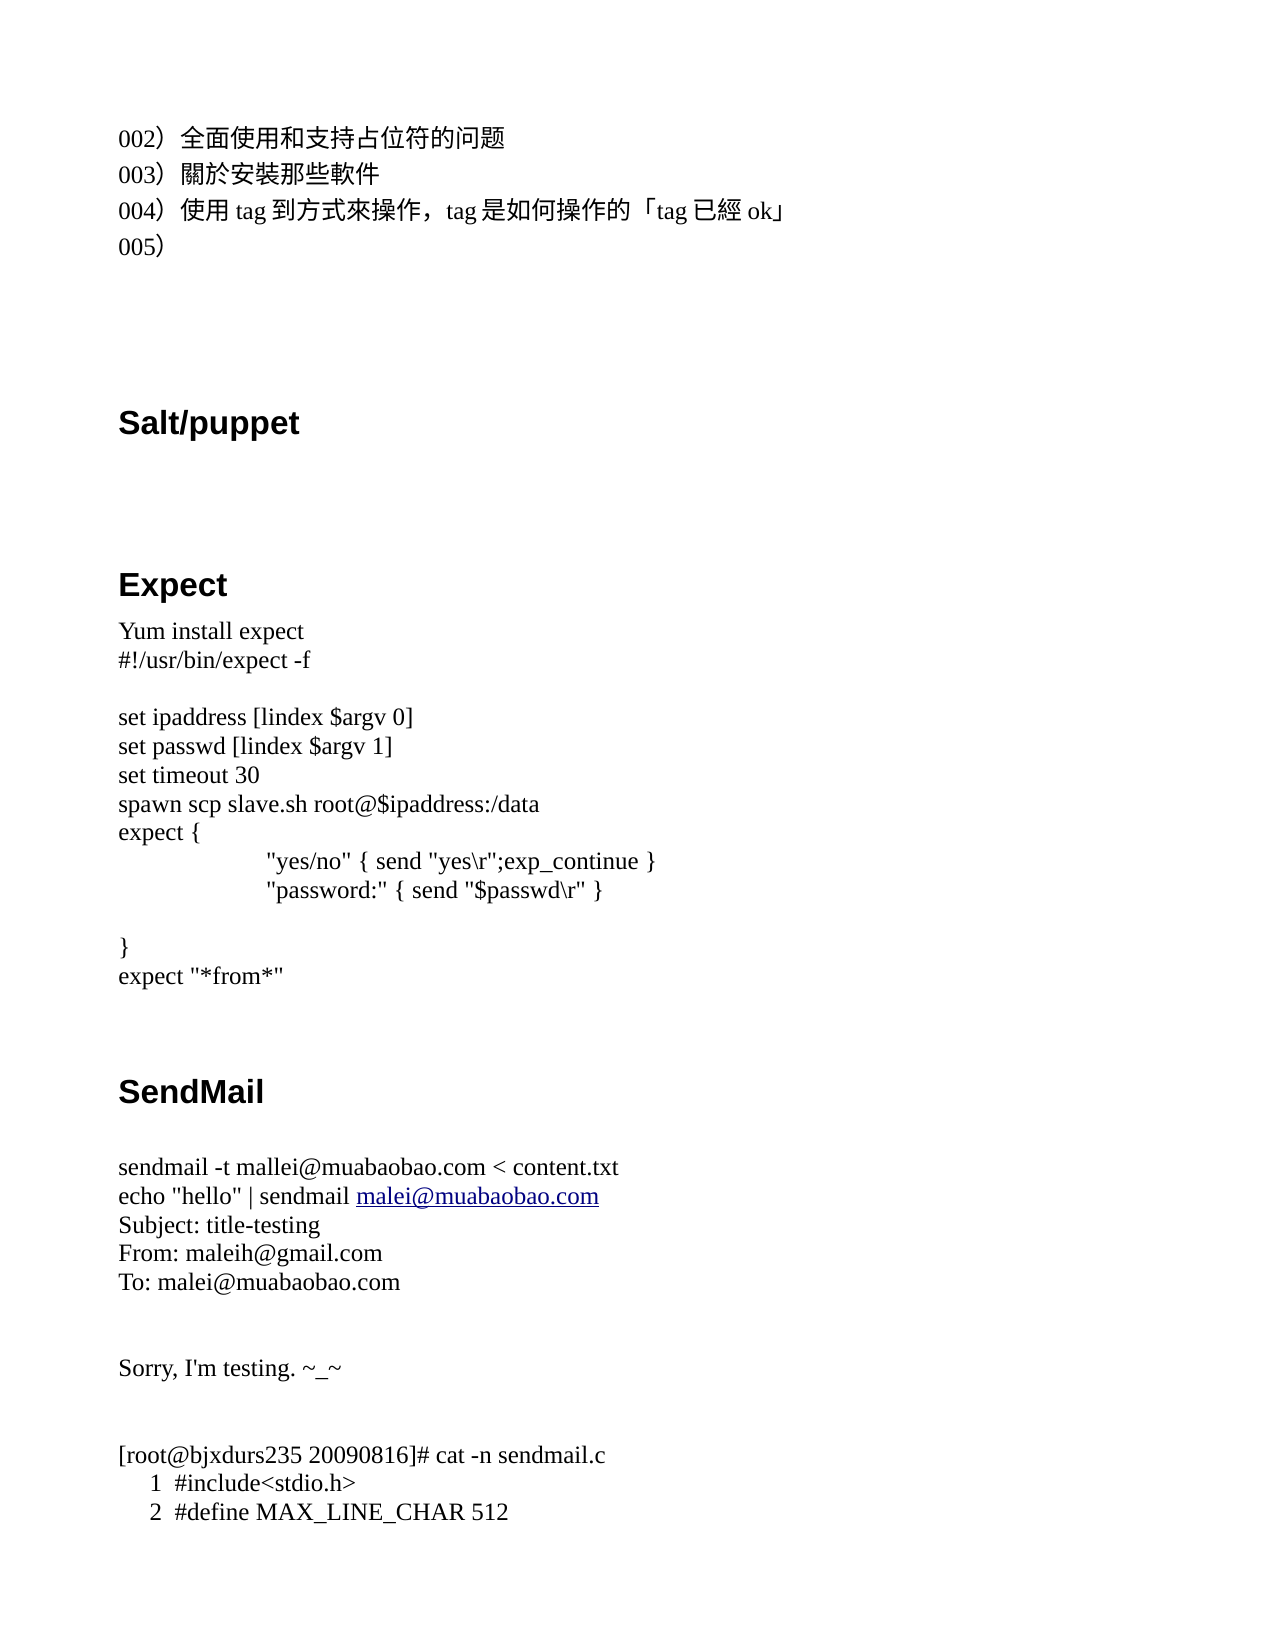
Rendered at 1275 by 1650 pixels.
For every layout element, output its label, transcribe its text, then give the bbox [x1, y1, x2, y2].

text echo "hello" | sendmail malei@muabaobao.com [118, 1181, 1157, 1210]
text Subject: title-testing [118, 1210, 1157, 1238]
text #!/usr/bin/expect -f [118, 645, 1157, 674]
text 1 #include<stdio.h> [118, 1468, 1157, 1497]
text set ipaddress [lindex $argv 0] [118, 702, 1157, 731]
text 005） [118, 227, 1157, 263]
text Sorry, I'm testing. ~_~ [118, 1353, 1157, 1382]
text 004）使用tag到方式來操作，tag是如何操作的「tag已經ok」 [118, 191, 1157, 227]
subtitle Salt/puppet [118, 403, 1157, 442]
text expect "*from*" [118, 961, 1157, 990]
text set timeout 30 [118, 760, 1157, 789]
text Yum install expect [118, 616, 1157, 645]
text sendmail -t mallei@muabaobao.com < content.txt [118, 1152, 1157, 1181]
text [root@bjxdurs235 20090816]# cat -n sendmail.c [118, 1440, 1157, 1468]
subtitle SendMail [118, 1072, 1157, 1111]
text From: maleih@gmail.com [118, 1238, 1157, 1267]
text "password:" { send "$passwd\r" } [118, 875, 1157, 904]
text spawn scp slave.sh root@$ipaddress:/data [118, 789, 1157, 817]
text expect { [118, 817, 1157, 846]
text set passwd [lindex $argv 1] [118, 731, 1157, 760]
text } [118, 932, 1157, 961]
text 002）全面使用和支持占位符的问题 [118, 118, 1157, 154]
text 2 #define MAX_LINE_CHAR 512 [118, 1497, 1157, 1526]
subtitle Expect [118, 565, 1157, 604]
text 003）關於安裝那些軟件 [118, 154, 1157, 191]
text To: malei@muabaobao.com [118, 1267, 1157, 1296]
text "yes/no" { send "yes\r";exp_continue } [118, 846, 1157, 875]
